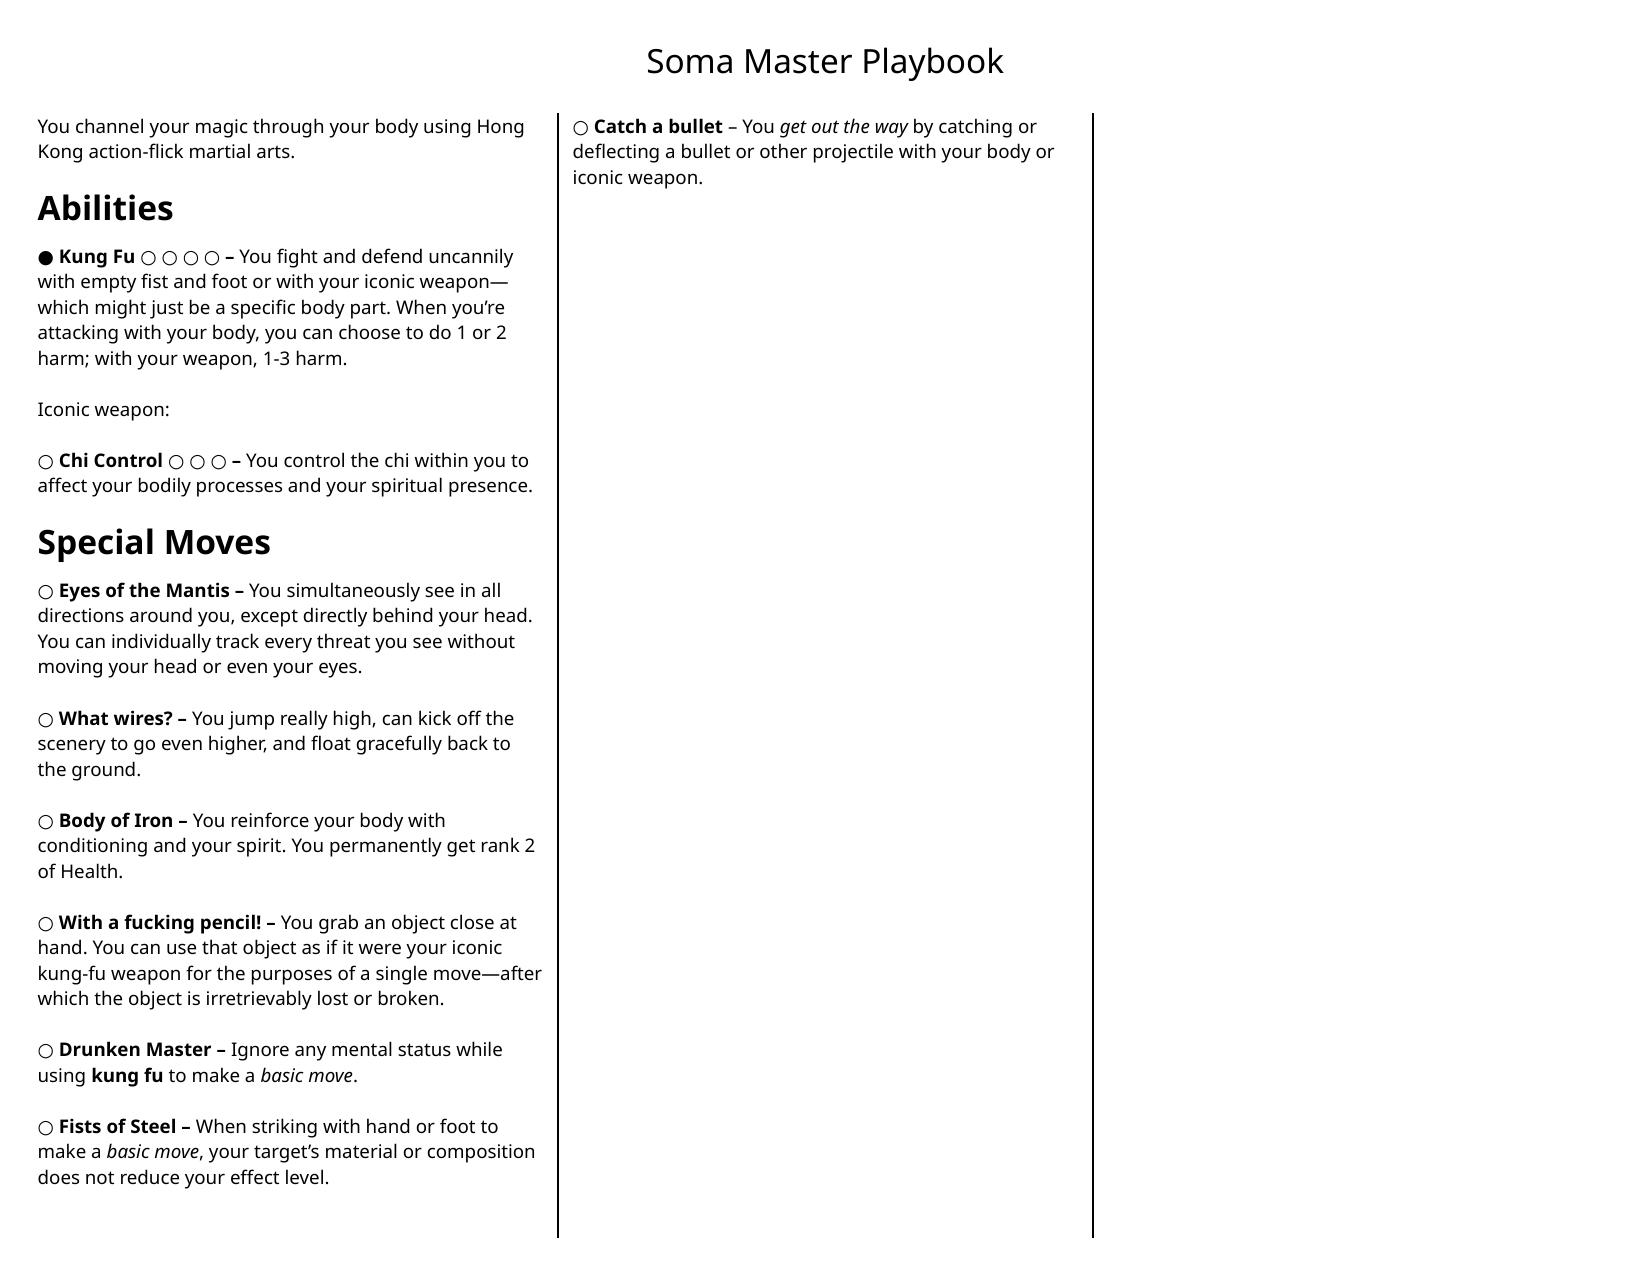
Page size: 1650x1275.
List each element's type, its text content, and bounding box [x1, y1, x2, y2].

text You channel your magic through your body using Hong Kong action-flick martial arts. [37, 113, 542, 164]
subtitle ○ Fists of Steel – When striking with hand or foot to make a basic move, your target’s material or composition does not reduce your effect level. [37, 1113, 542, 1190]
subtitle ○ What wires? – You jump really high, can kick off the scenery to go even higher, and float gracefully back to the ground. [37, 705, 542, 781]
text Iconic weapon: [37, 396, 542, 422]
text ○ Eyes of the Mantis – You simultaneously see in all directions around you, except directly behind your head. You can individually track every threat you see without moving your head or even your eyes. [37, 577, 542, 679]
subtitle ○ Drunken Master – Ignore any mental status while using kung fu to make a basic move. [37, 1037, 542, 1088]
subtitle ○ Body of Iron – You reinforce your body with conditioning and your spirit. You permanently get rank 2 of Health. [37, 807, 542, 883]
subtitle Abilities [37, 185, 542, 231]
text ● Kung Fu ○ ○ ○ ○ – You fight and defend uncannily with empty fist and foot or with your iconic weapon—which might just be a specific body part. When you’re attacking with your body, you can choose to do 1 or 2 harm; with your weapon, 1-3 harm. [37, 243, 542, 371]
text ○ Chi Control ○ ○ ○ – You control the chi within you to affect your bodily processes and your spiritual presence. [37, 447, 542, 498]
subtitle ○ Catch a bullet – You get out the way by catching or deflecting a bullet or other projectile with your body or iconic weapon. [572, 113, 1077, 189]
subtitle Special Moves [37, 519, 542, 565]
subtitle ○ With a fucking pencil! – You grab an object close at hand. You can use that object as if it were your iconic kung-fu weapon for the purposes of a single move—after which the object is irretrievably lost or broken. [37, 909, 542, 1011]
